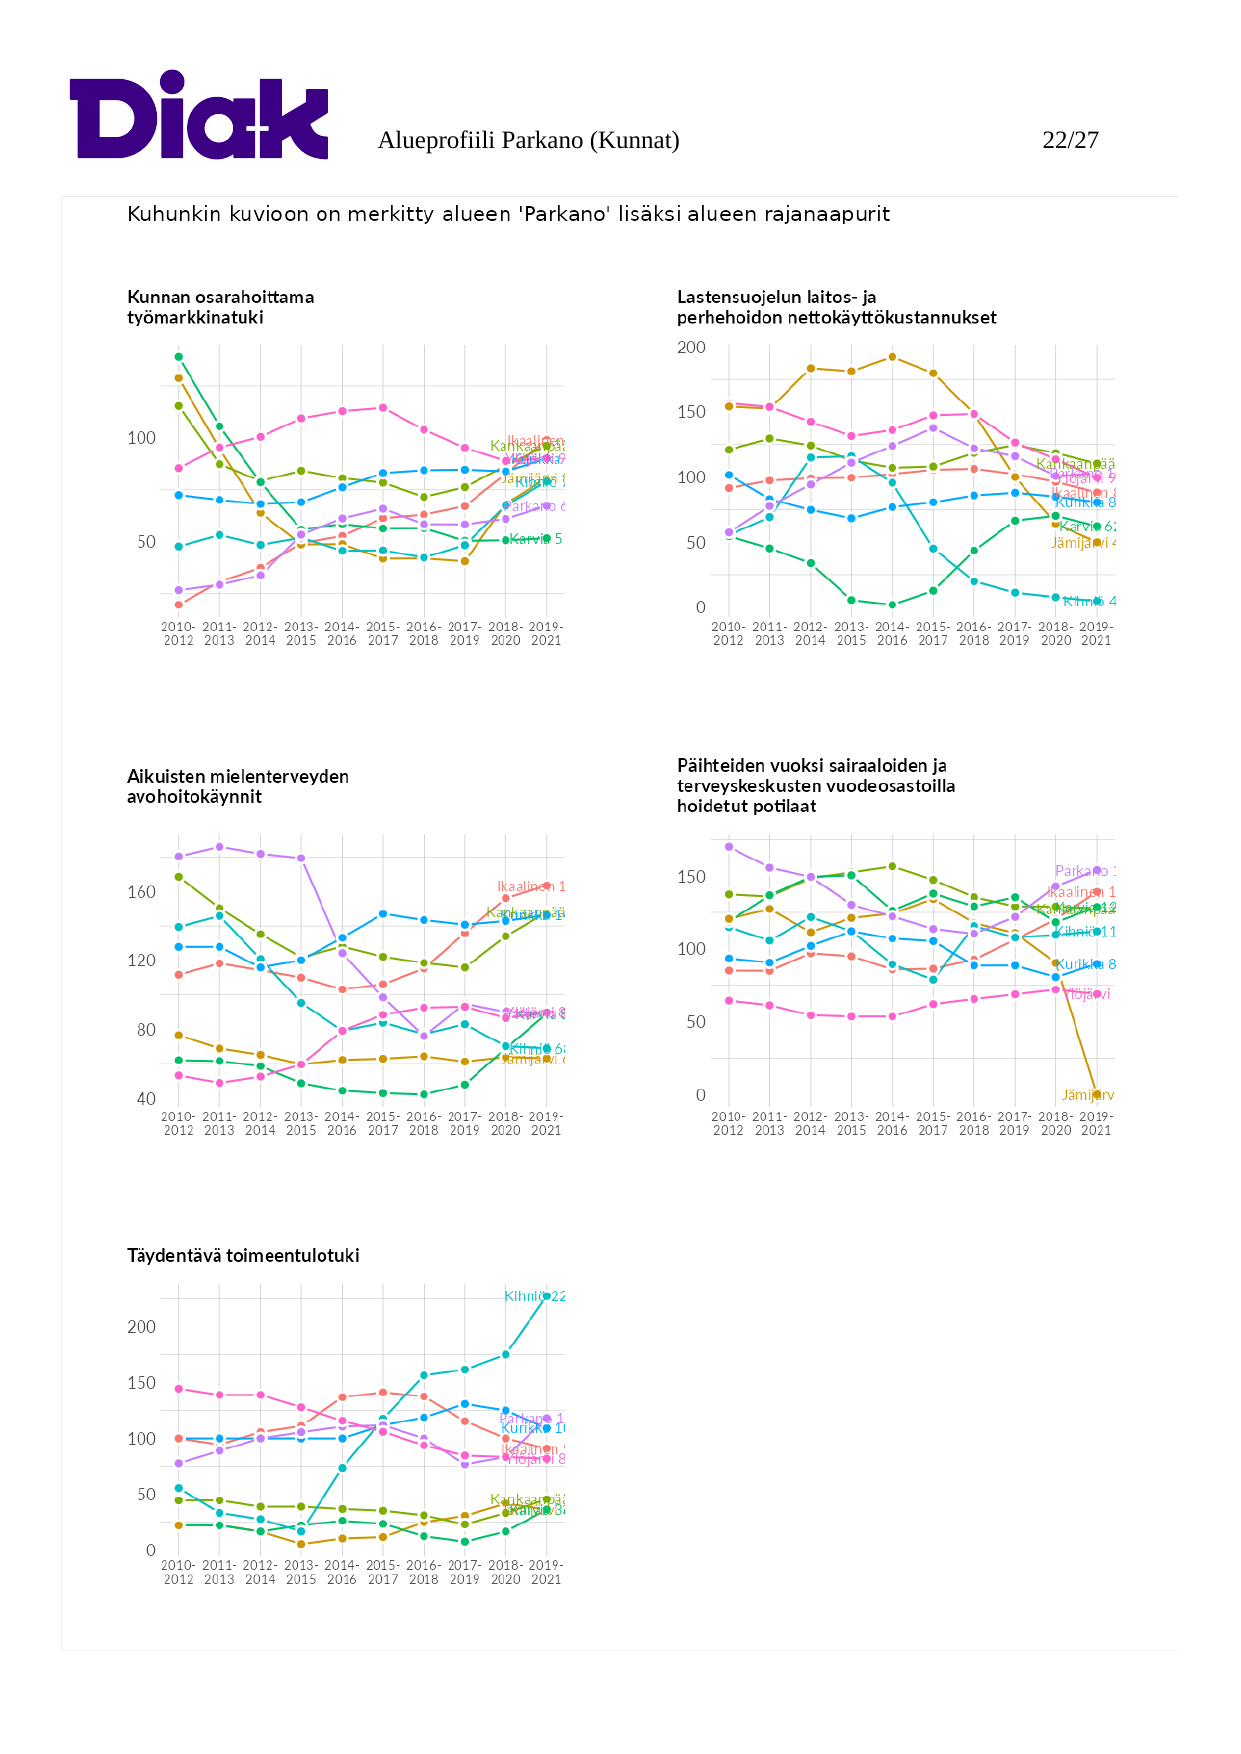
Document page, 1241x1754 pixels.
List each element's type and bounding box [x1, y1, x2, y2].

picture [61, 196, 1179, 1651]
